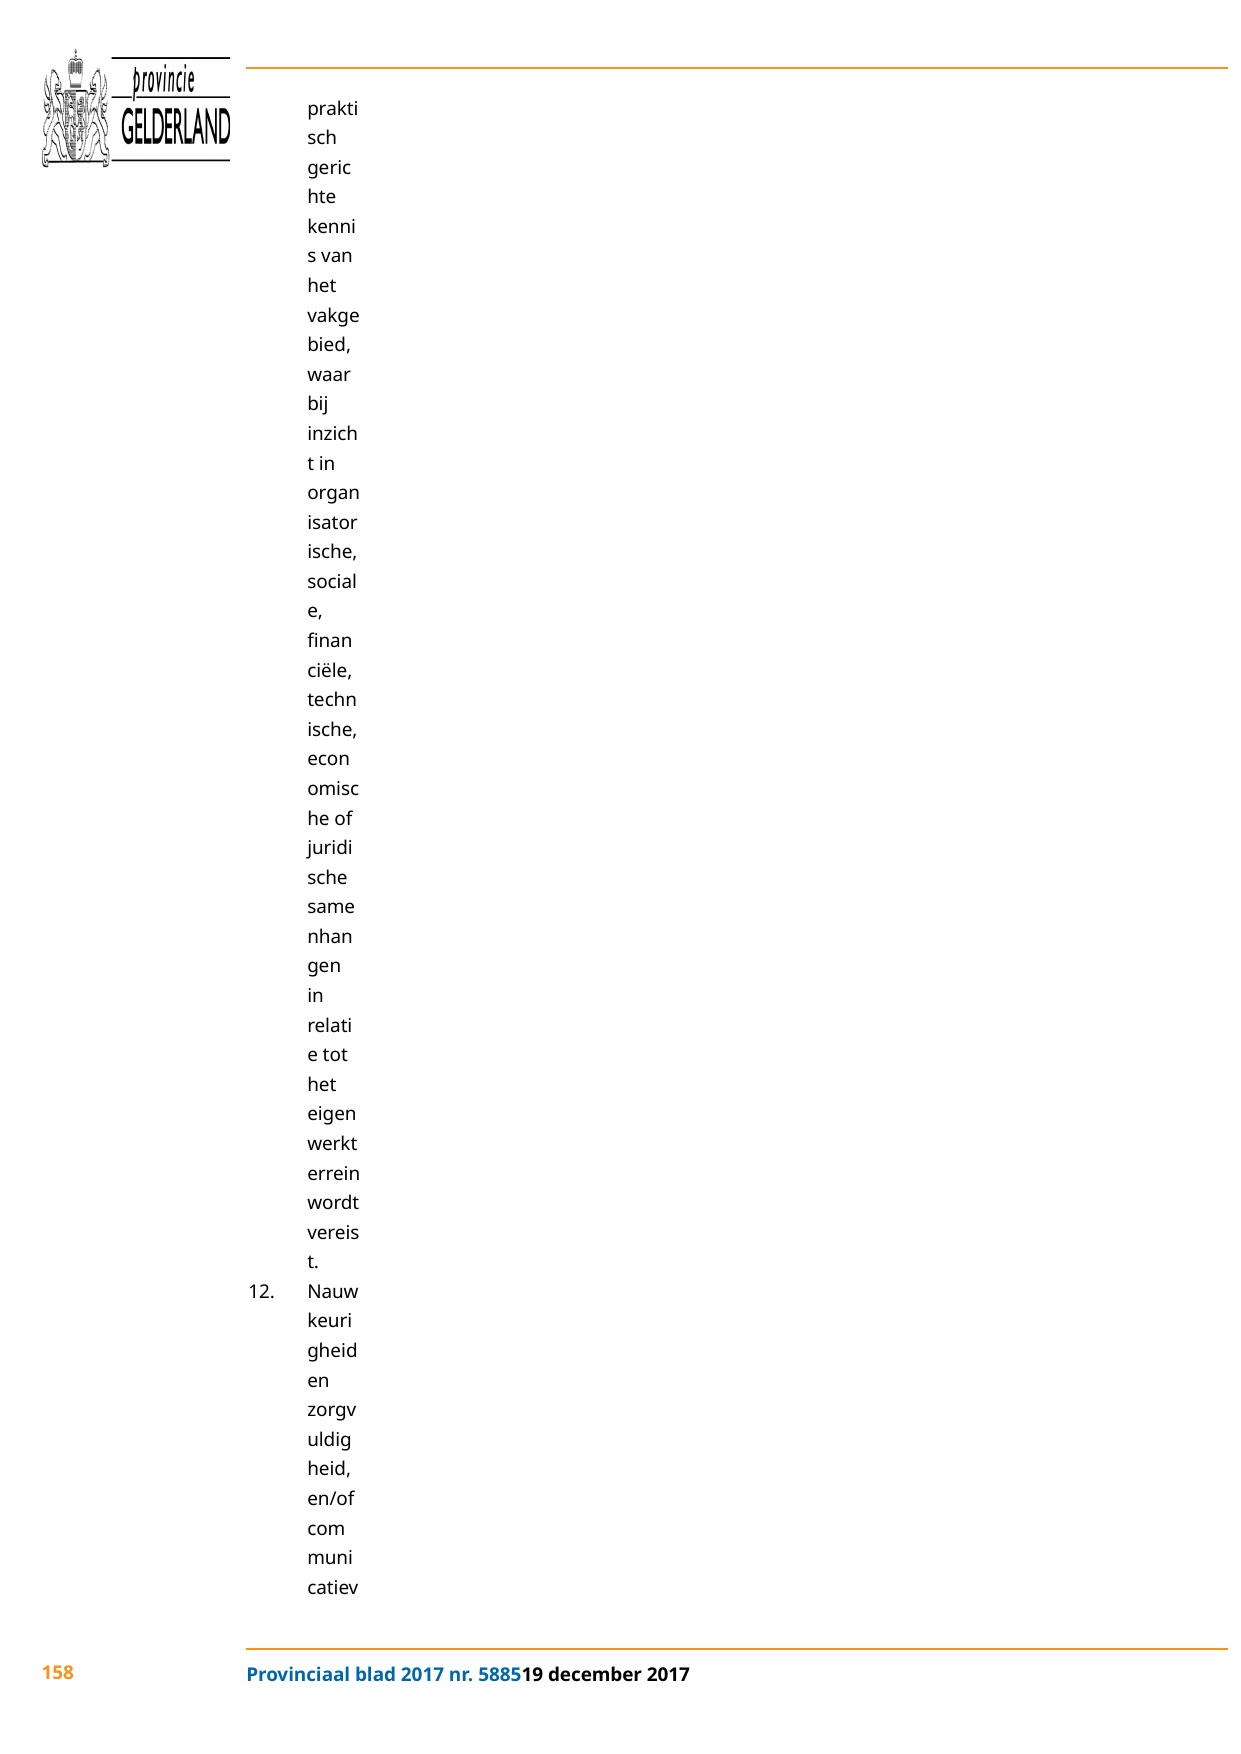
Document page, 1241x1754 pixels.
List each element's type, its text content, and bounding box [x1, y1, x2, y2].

picture [41, 47, 231, 172]
table_cell [361, 95, 474, 1600]
table_cell [474, 95, 587, 1600]
table_cell [813, 95, 926, 1600]
table_cell [1039, 95, 1152, 1600]
table_cell [700, 95, 813, 1600]
table_cell [587, 95, 700, 1600]
table_cell praktisch gerichte kennis van het vakgebied, waarbij inzicht in organisatorische, sociale, financiële, technische, economische of juridische samenhangen in relatie tot het eigen werkterrein wordt vereist. Nauwkeurigheid en zorgvuldigheid, en/of communicatiev [248, 95, 361, 1600]
table_cell [926, 95, 1038, 1600]
